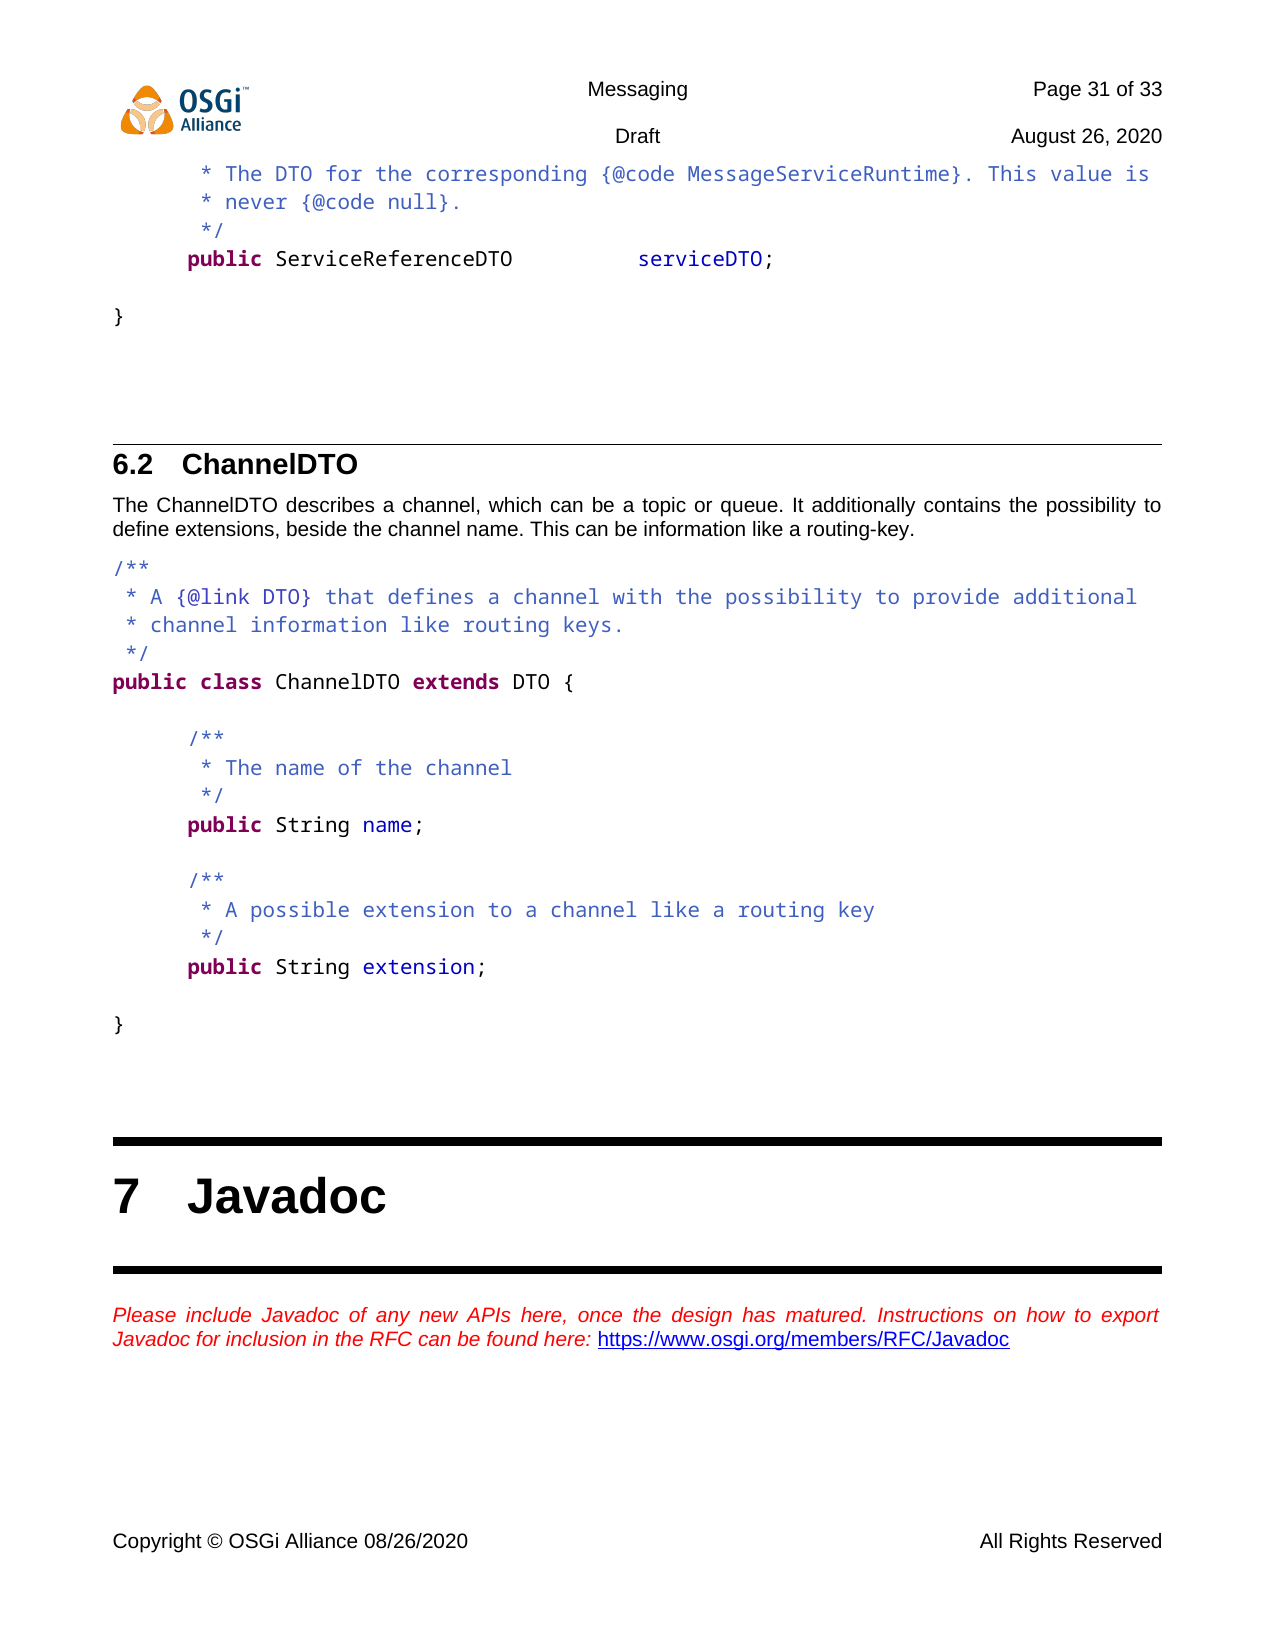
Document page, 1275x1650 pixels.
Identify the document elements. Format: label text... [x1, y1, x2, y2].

text The ChannelDTO describes a channel, which can be a topic or queue. It additionally contains the possibility to define extensions, beside the channel name. This can be information like a routing-key. [112, 493, 1162, 541]
text * never {@code null}. [112, 187, 1162, 216]
text */ [112, 216, 1162, 244]
text * A possible extension to a channel like a routing key [112, 895, 1162, 923]
text * A {@link DTO} that defines a channel with the possibility to provide additional [112, 582, 1162, 611]
text /** [112, 724, 1162, 753]
text public ServiceReferenceDTO serviceDTO; [112, 244, 1162, 273]
subtitle ChannelDTO [112, 445, 1162, 481]
subtitle Javadoc [112, 1138, 1162, 1274]
picture [113, 78, 257, 142]
text Please include Javadoc of any new APIs here, once the design has matured. Instructions on how to export Javadoc for inclusion in the RFC can be found here: https://www.osgi.org/members/RFC/Javadoc [112, 1303, 1162, 1351]
text */ [112, 639, 1162, 667]
text public String name; [112, 810, 1162, 838]
text public class ChannelDTO extends DTO { [112, 667, 1162, 696]
text */ [112, 923, 1162, 952]
text */ [112, 781, 1162, 810]
text /** [112, 554, 1162, 582]
text * The name of the channel [112, 753, 1162, 781]
text /** [112, 867, 1162, 895]
text } [112, 301, 1162, 329]
text * channel information like routing keys. [112, 611, 1162, 639]
text public String extension; [112, 952, 1162, 980]
text * The DTO for the corresponding {@code MessageServiceRuntime}. This value is [112, 159, 1162, 187]
text } [112, 1009, 1162, 1037]
